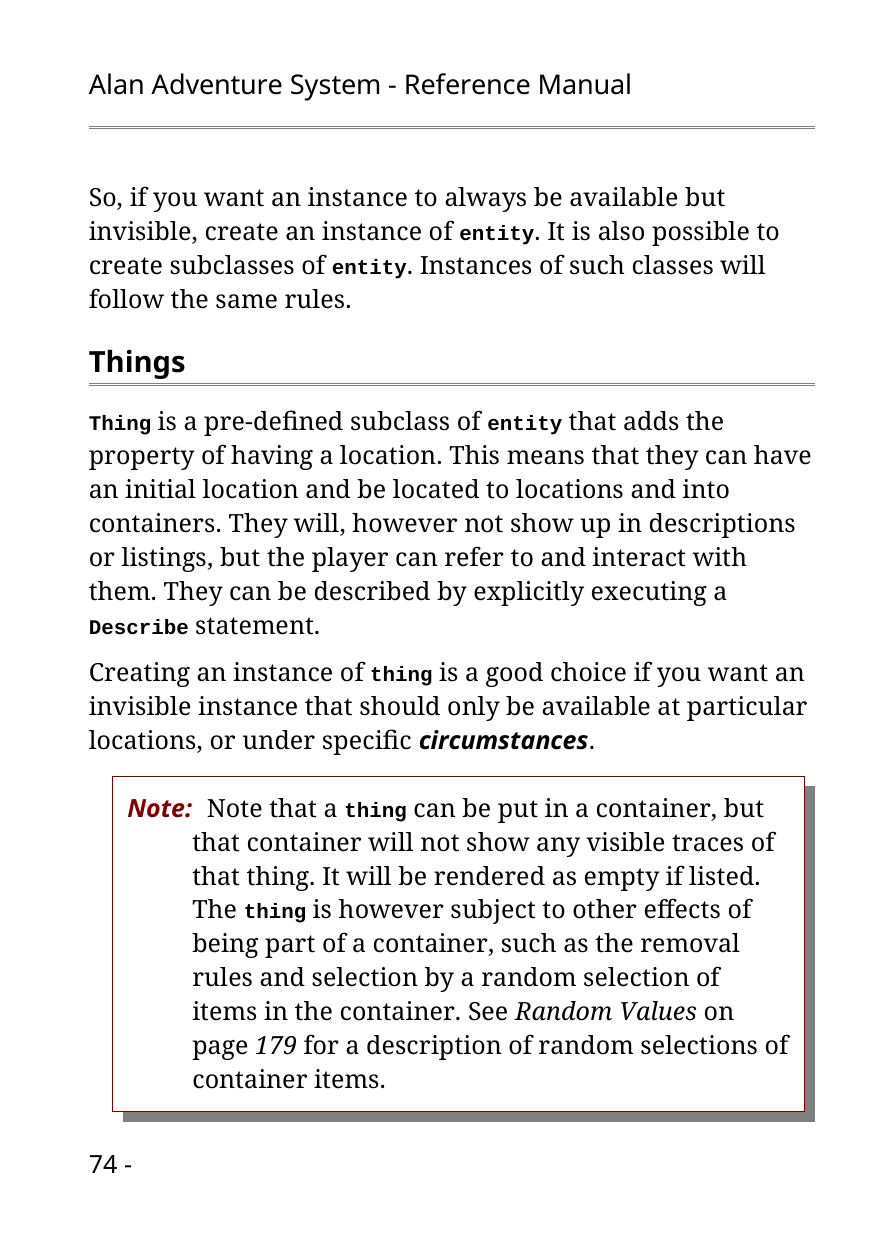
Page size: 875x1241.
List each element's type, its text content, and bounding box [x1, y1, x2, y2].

list Note that a thing can be put in a container, but that container will not show any visible traces of that thing. It will be rendered as empty if listed. The thing is however subject to other effects of being part of a container, such as the removal rules and selection by a random selection of items in the container. See Random Values on page 141 for a description of random selections of container items. [113, 777, 804, 1111]
text Thing is a pre-defined subclass of entity that adds the property of having a location. This means that they can have an initial location and be located to locations and into containers. They will, however not show up in descriptions or listings, but the player can refer to and interact with them. They can be described by explicitly executing a Describe statement. [88, 404, 815, 642]
text Creating an instance of thing is a good choice if you want an invisible instance that should only be available at particular locations, or under specific circumstances. [88, 655, 815, 757]
subtitle Things [88, 342, 815, 385]
text So, if you want an instance to always be available but invisible, create an instance of entity. It is also possible to create subclasses of entity. Instances of such classes will follow the same rules. [88, 180, 815, 316]
